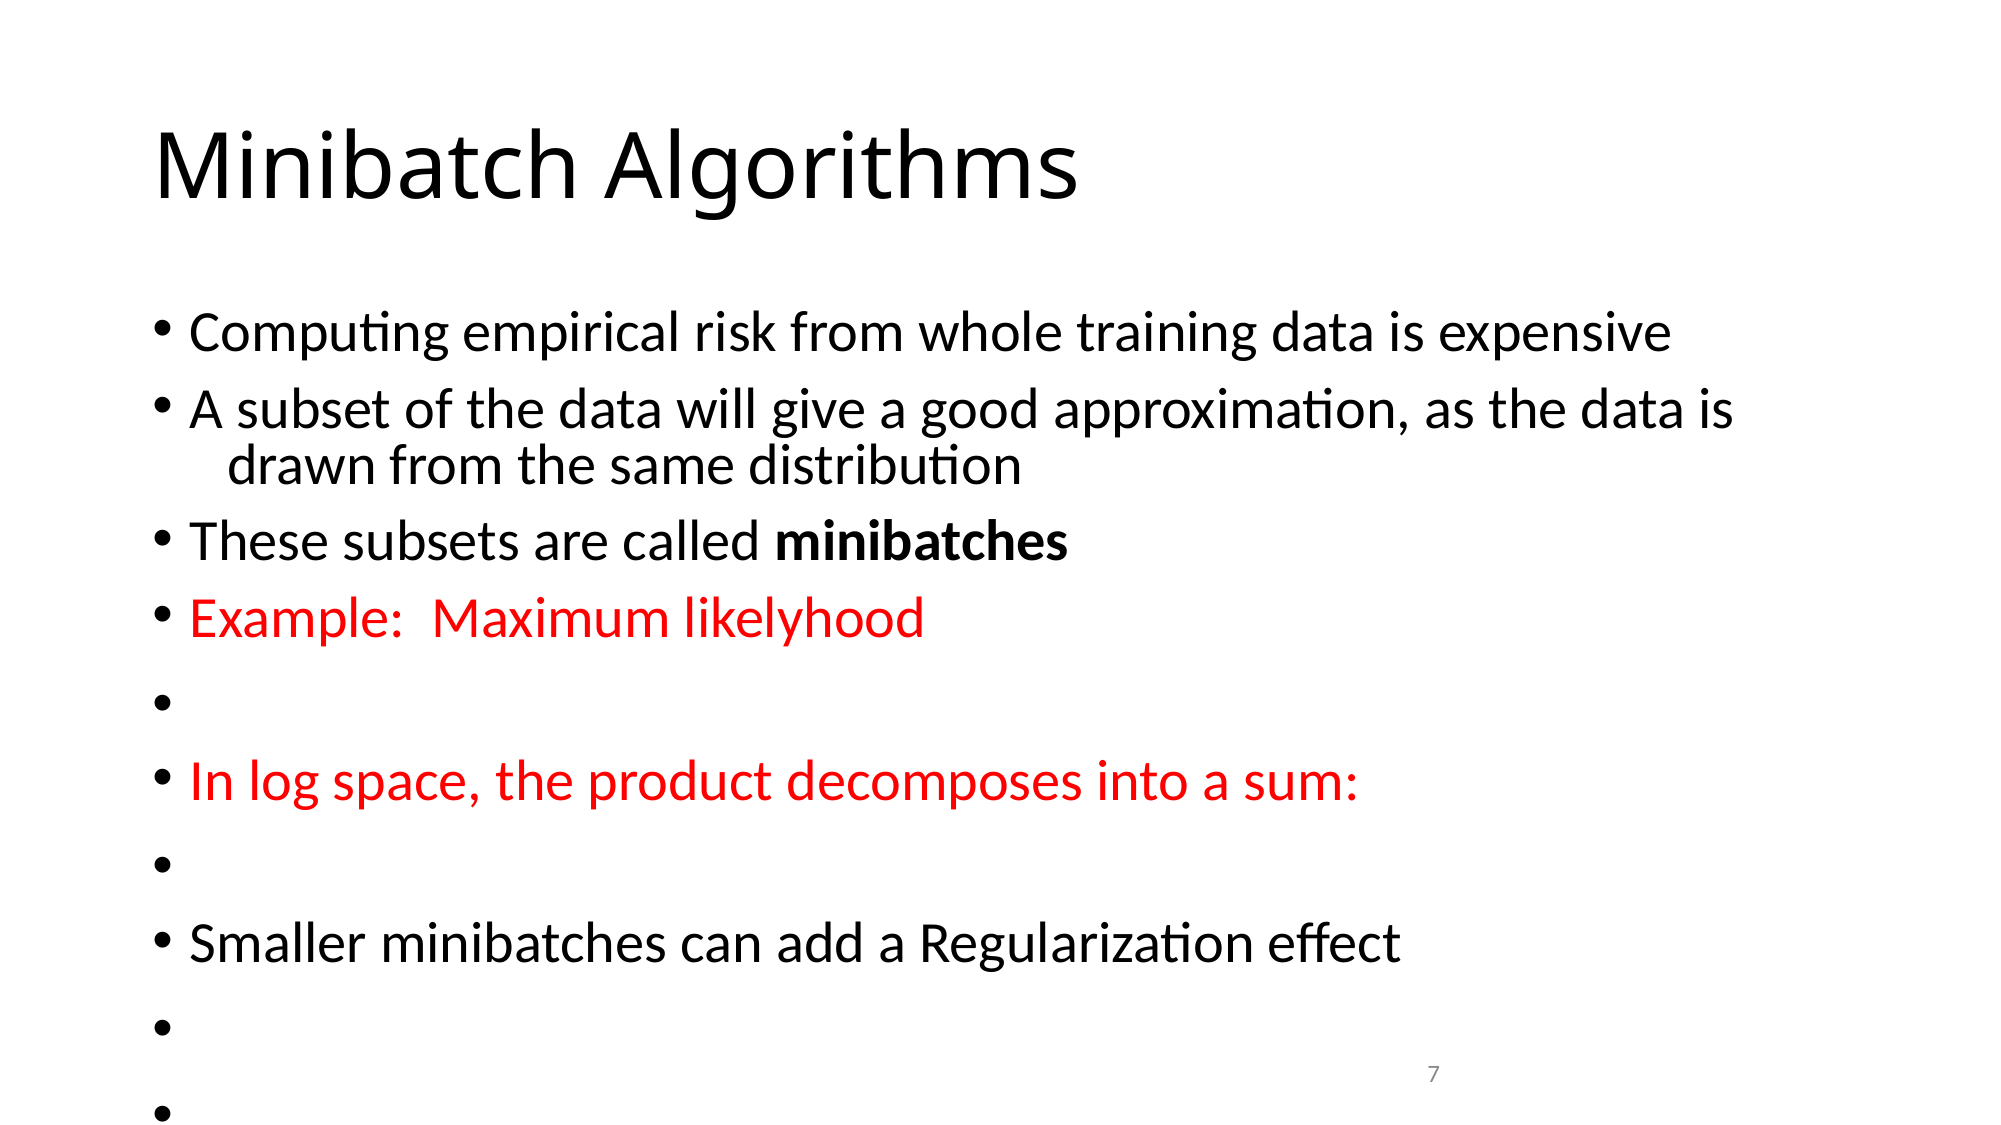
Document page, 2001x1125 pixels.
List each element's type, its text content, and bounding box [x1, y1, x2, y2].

title Minibatch Algorithms [137, 59, 1863, 278]
text_box [1412, 1042, 1863, 1103]
list Computing empirical risk from whole training data is expensive A subset of the data will give a good approximation, as the data is drawn from the same distribution These subsets are called minibatches Example: Maximum likelyhood In log space, the product decomposes into a sum: Smaller minibatches can add a Regularization effect [137, 299, 1863, 1014]
